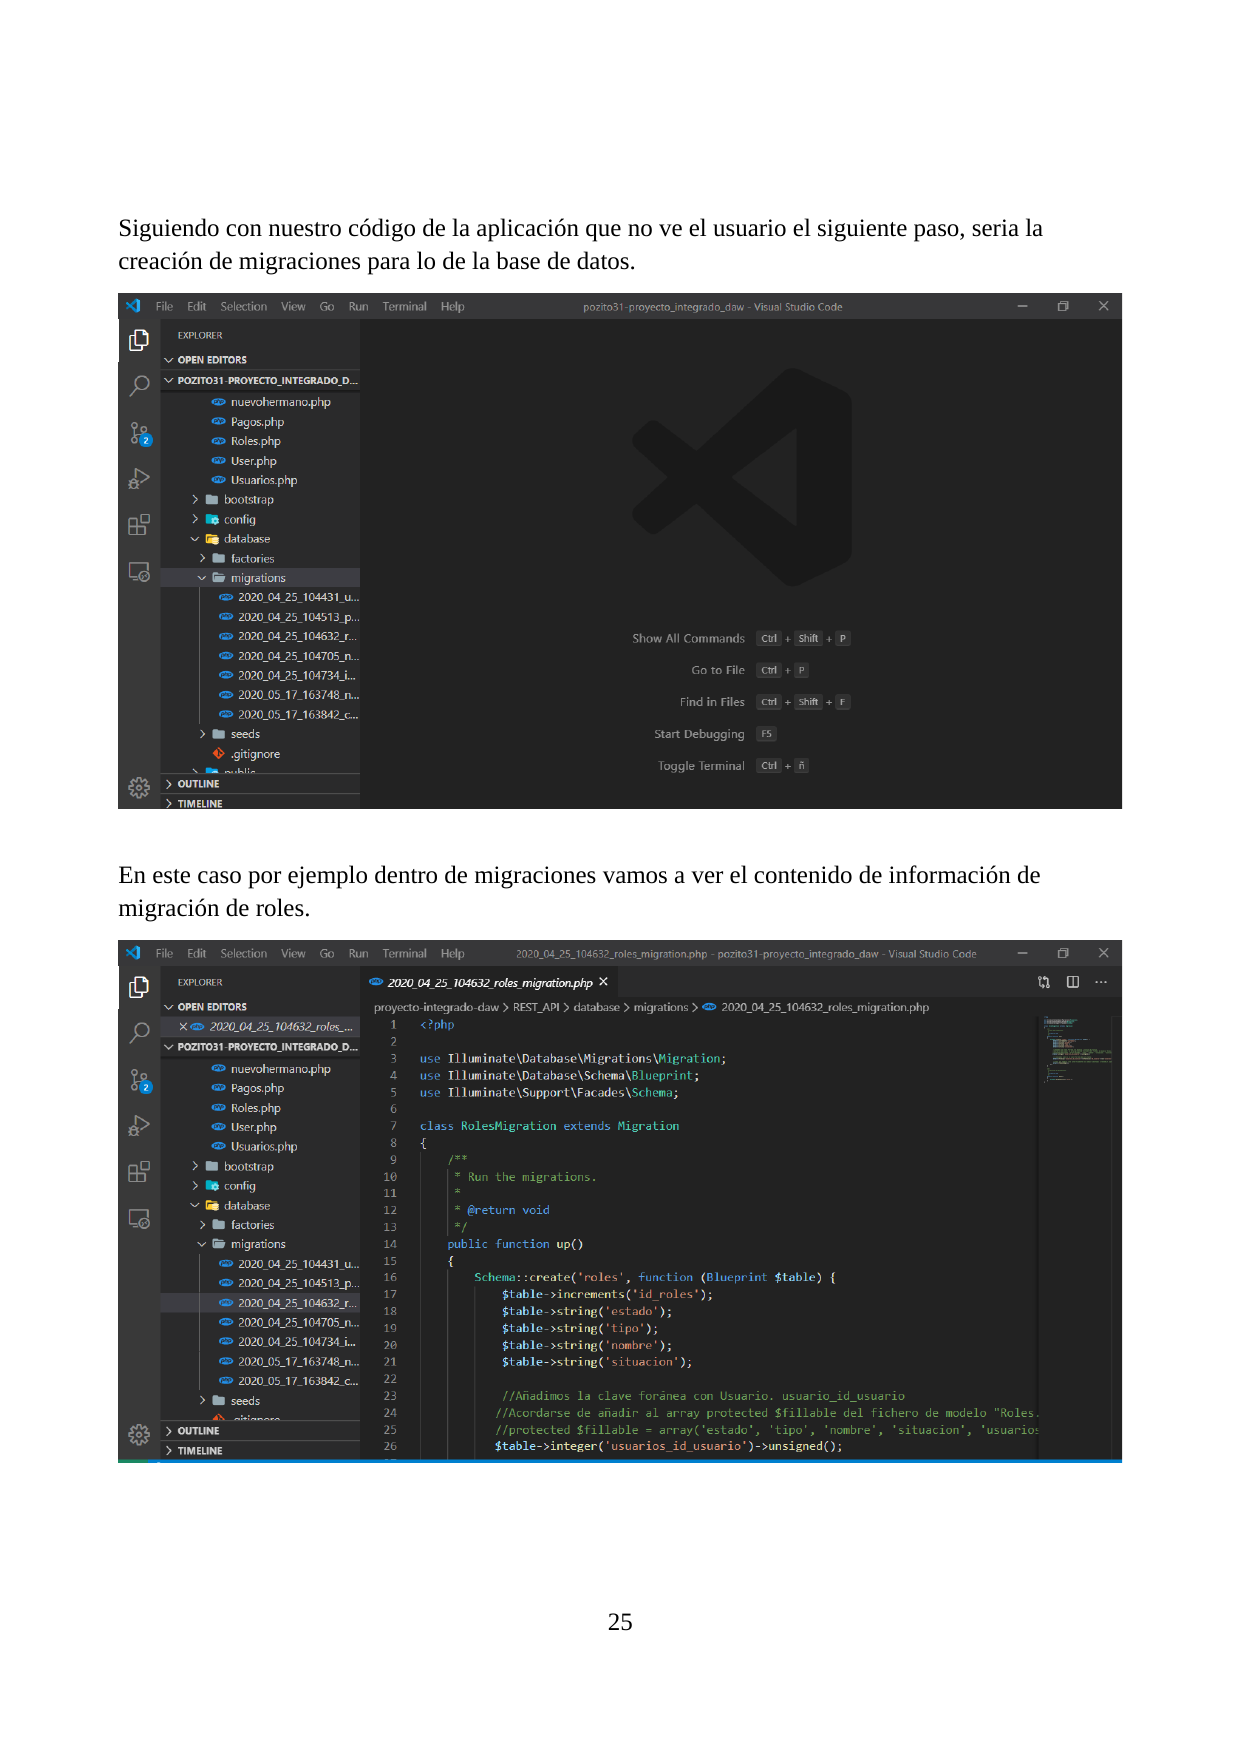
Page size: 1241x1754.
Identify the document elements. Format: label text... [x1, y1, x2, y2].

text Siguiendo con nuestro código de la aplicación que no ve el usuario el siguiente paso, seria la creación de migraciones para lo de la base de datos. [118, 213, 1122, 275]
text En este caso por ejemplo dentro de migraciones vamos a ver el contenido de información de migración de roles. [118, 860, 1122, 922]
picture [118, 940, 1123, 1463]
picture [118, 293, 1123, 809]
